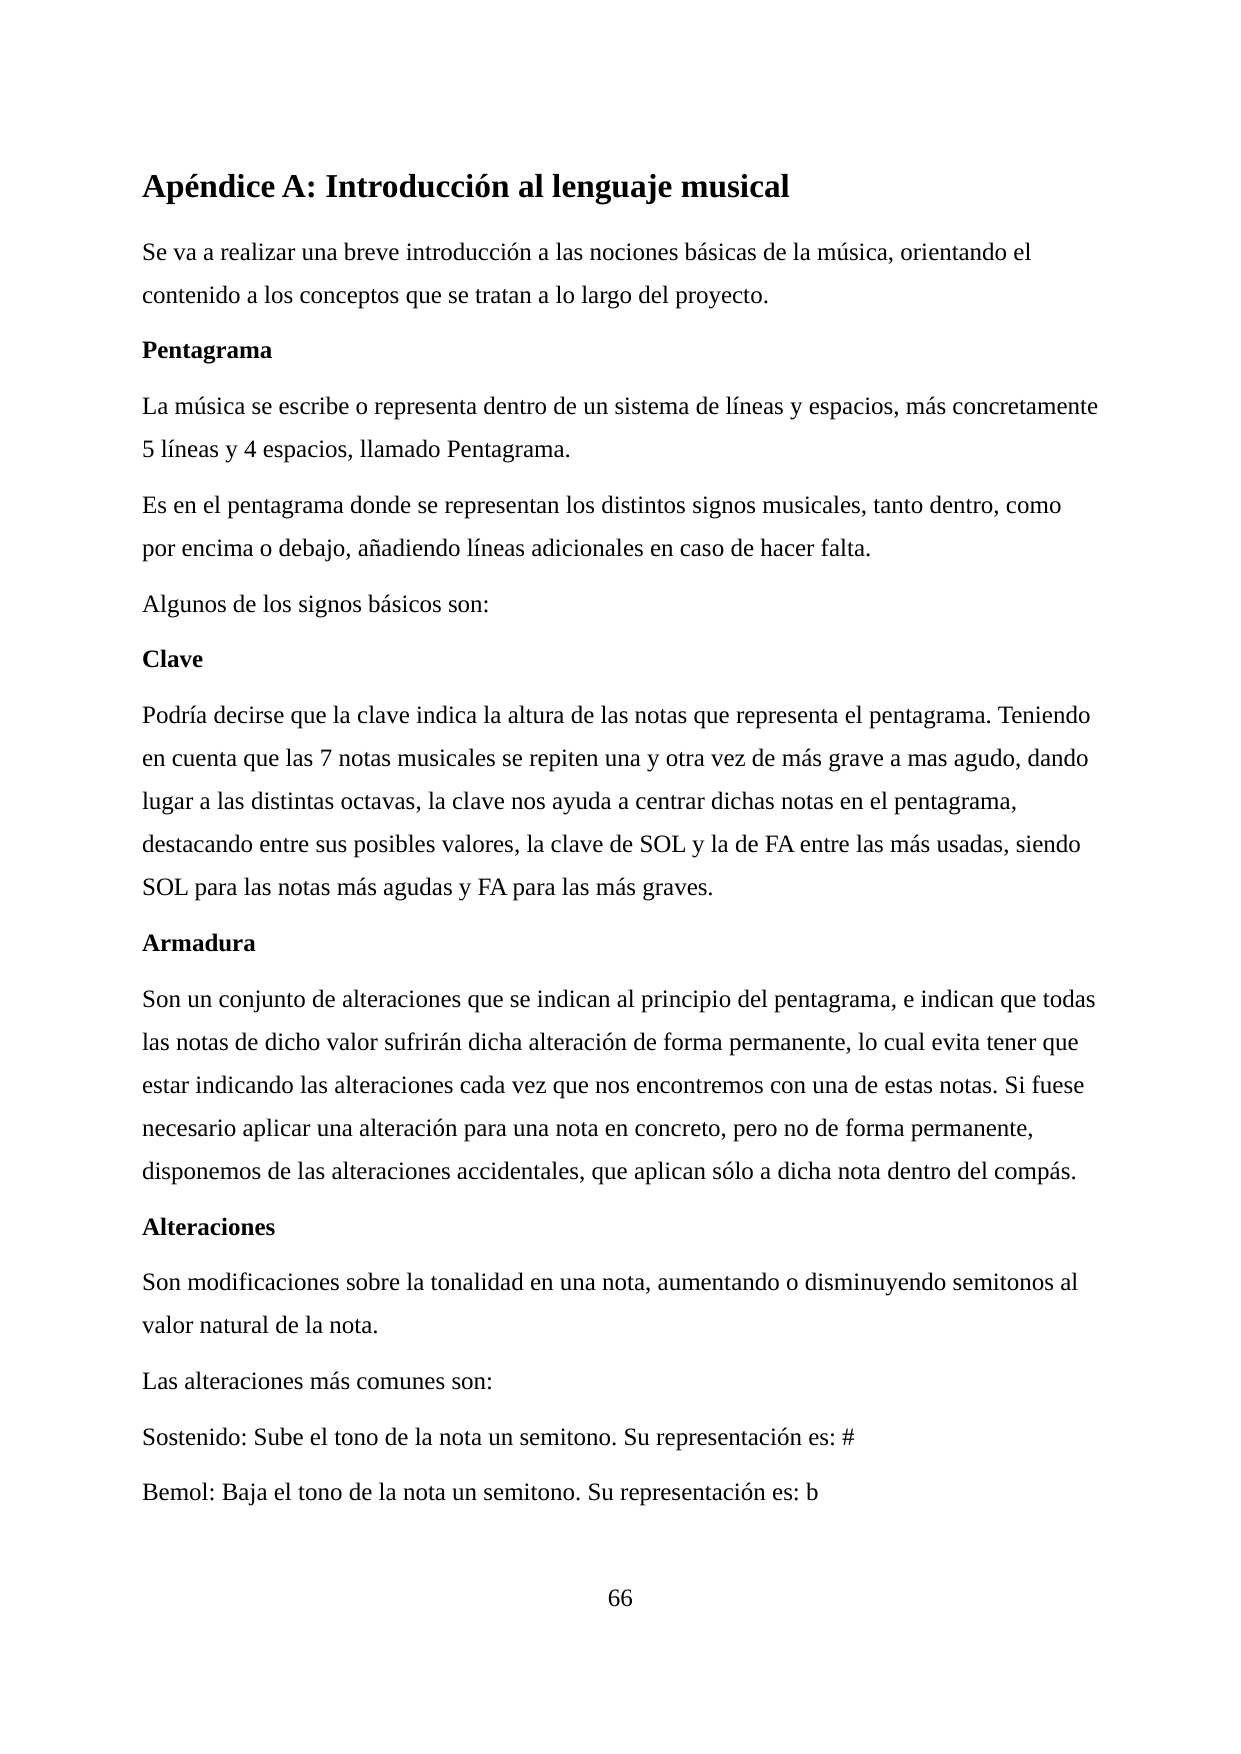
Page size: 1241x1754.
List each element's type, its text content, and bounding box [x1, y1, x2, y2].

text Pentagrama [142, 336, 1098, 364]
text Armadura [142, 928, 1098, 957]
text Algunos de los signos básicos son: [142, 589, 1098, 617]
text Alteraciones [142, 1212, 1098, 1241]
text Se va a realizar una breve introducción a las nociones básicas de la música, orientando el contenido a los conceptos que se tratan a lo largo del proyecto. [142, 237, 1098, 309]
text Bemol: Baja el tono de la nota un semitono. Su representación es: b [142, 1477, 1098, 1506]
text Sostenido: Sube el tono de la nota un semitono. Su representación es: # [142, 1422, 1098, 1451]
text Son modificaciones sobre la tonalidad en una nota, aumentando o disminuyendo semitonos al valor natural de la nota. [142, 1267, 1098, 1339]
text La música se escribe o representa dentro de un sistema de líneas y espacios, más concretamente 5 líneas y 4 espacios, llamado Pentagrama. [142, 391, 1098, 463]
text Son un conjunto de alteraciones que se indican al principio del pentagrama, e indican que todas las notas de dicho valor sufrirán dicha alteración de forma permanente, lo cual evita tener que estar indicando las alteraciones cada vez que nos encontremos con una de estas notas. Si fuese necesario aplicar una alteración para una nota en concreto, pero no de forma permanente, disponemos de las alteraciones accidentales, que aplican sólo a dicha nota dentro del compás. [142, 984, 1098, 1185]
text Clave [142, 644, 1098, 673]
text Podría decirse que la clave indica la altura de las notas que representa el pentagrama. Teniendo en cuenta que las 7 notas musicales se repiten una y otra vez de más grave a mas agudo, dando lugar a las distintas octavas, la clave nos ayuda a centrar dichas notas en el pentagrama, destacando entre sus posibles valores, la clave de SOL y la de FA entre las más usadas, siendo SOL para las notas más agudas y FA para las más graves. [142, 700, 1098, 901]
text Las alteraciones más comunes son: [142, 1366, 1098, 1395]
subtitle Apéndice A: Introducción al lenguaje musical [142, 167, 1098, 205]
text Es en el pentagrama donde se representan los distintos signos musicales, tanto dentro, como por encima o debajo, añadiendo líneas adicionales en caso de hacer falta. [142, 490, 1098, 562]
